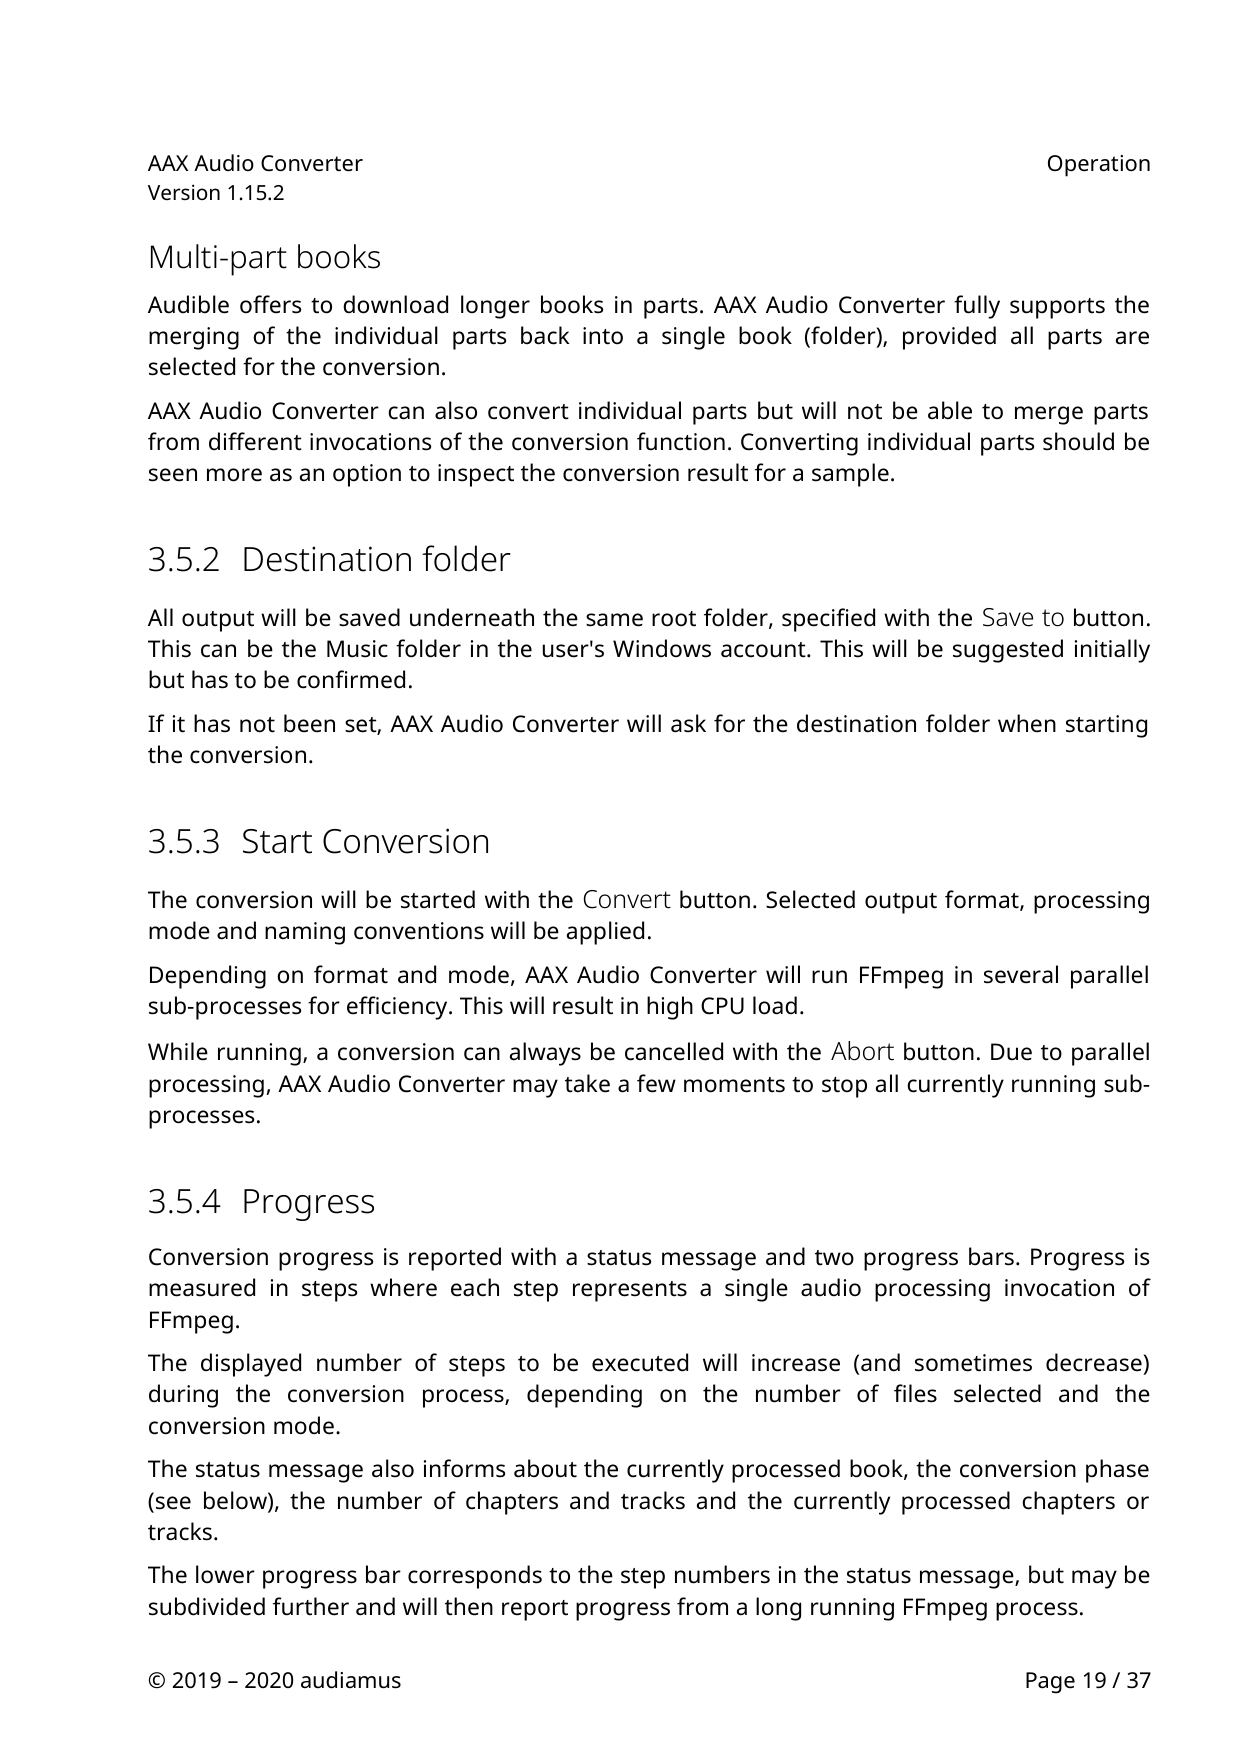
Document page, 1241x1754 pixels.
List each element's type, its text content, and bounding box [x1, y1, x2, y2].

text Conversion progress is reported with a status message and two progress bars. Progress is measured in steps where each step represents a single audio processing invocation of FFmpeg. [148, 1241, 1152, 1335]
text While running, a conversion can always be cancelled with the Abort button. Due to parallel processing, AAX Audio Converter may take a few moments to stop all currently running sub-processes. [148, 1034, 1152, 1130]
subtitle Progress [148, 1178, 1152, 1223]
subtitle Destination folder [148, 536, 1152, 582]
text Depending on format and mode, AAX Audio Converter will run FFmpeg in several parallel sub-processes for efficiency. This will result in high CPU load. [148, 959, 1152, 1021]
subtitle Start Conversion [148, 818, 1152, 864]
subtitle Multi-part books [148, 235, 1152, 278]
text All output will be saved underneath the same root folder, specified with the Save to button. This can be the Music folder in the user's Windows account. This will be suggested initially but has to be confirmed. [148, 599, 1152, 696]
text Audible offers to download longer books in parts. AAX Audio Converter fully supports the merging of the individual parts back into a single book (folder), provided all parts are selected for the conversion. [148, 289, 1152, 382]
text AAX Audio Converter can also convert individual parts but will not be able to merge parts from different invocations of the conversion function. Converting individual parts should be seen more as an option to inspect the conversion result for a sample. [148, 395, 1152, 488]
text The lower progress bar corresponds to the step numbers in the status message, but may be subdivided further and will then report progress from a long running FFmpeg process. [148, 1559, 1152, 1622]
text If it has not been set, AAX Audio Converter will ask for the destination folder when starting the conversion. [148, 708, 1152, 771]
text The displayed number of steps to be executed will increase (and sometimes decrease) during the conversion process, depending on the number of files selected and the conversion mode. [148, 1347, 1152, 1441]
text The status message also informs about the currently processed book, the conversion phase (see below), the number of chapters and tracks and the currently processed chapters or tracks. [148, 1453, 1152, 1547]
text The conversion will be started with the Convert button. Selected output format, processing mode and naming conventions will be applied. [148, 881, 1152, 947]
